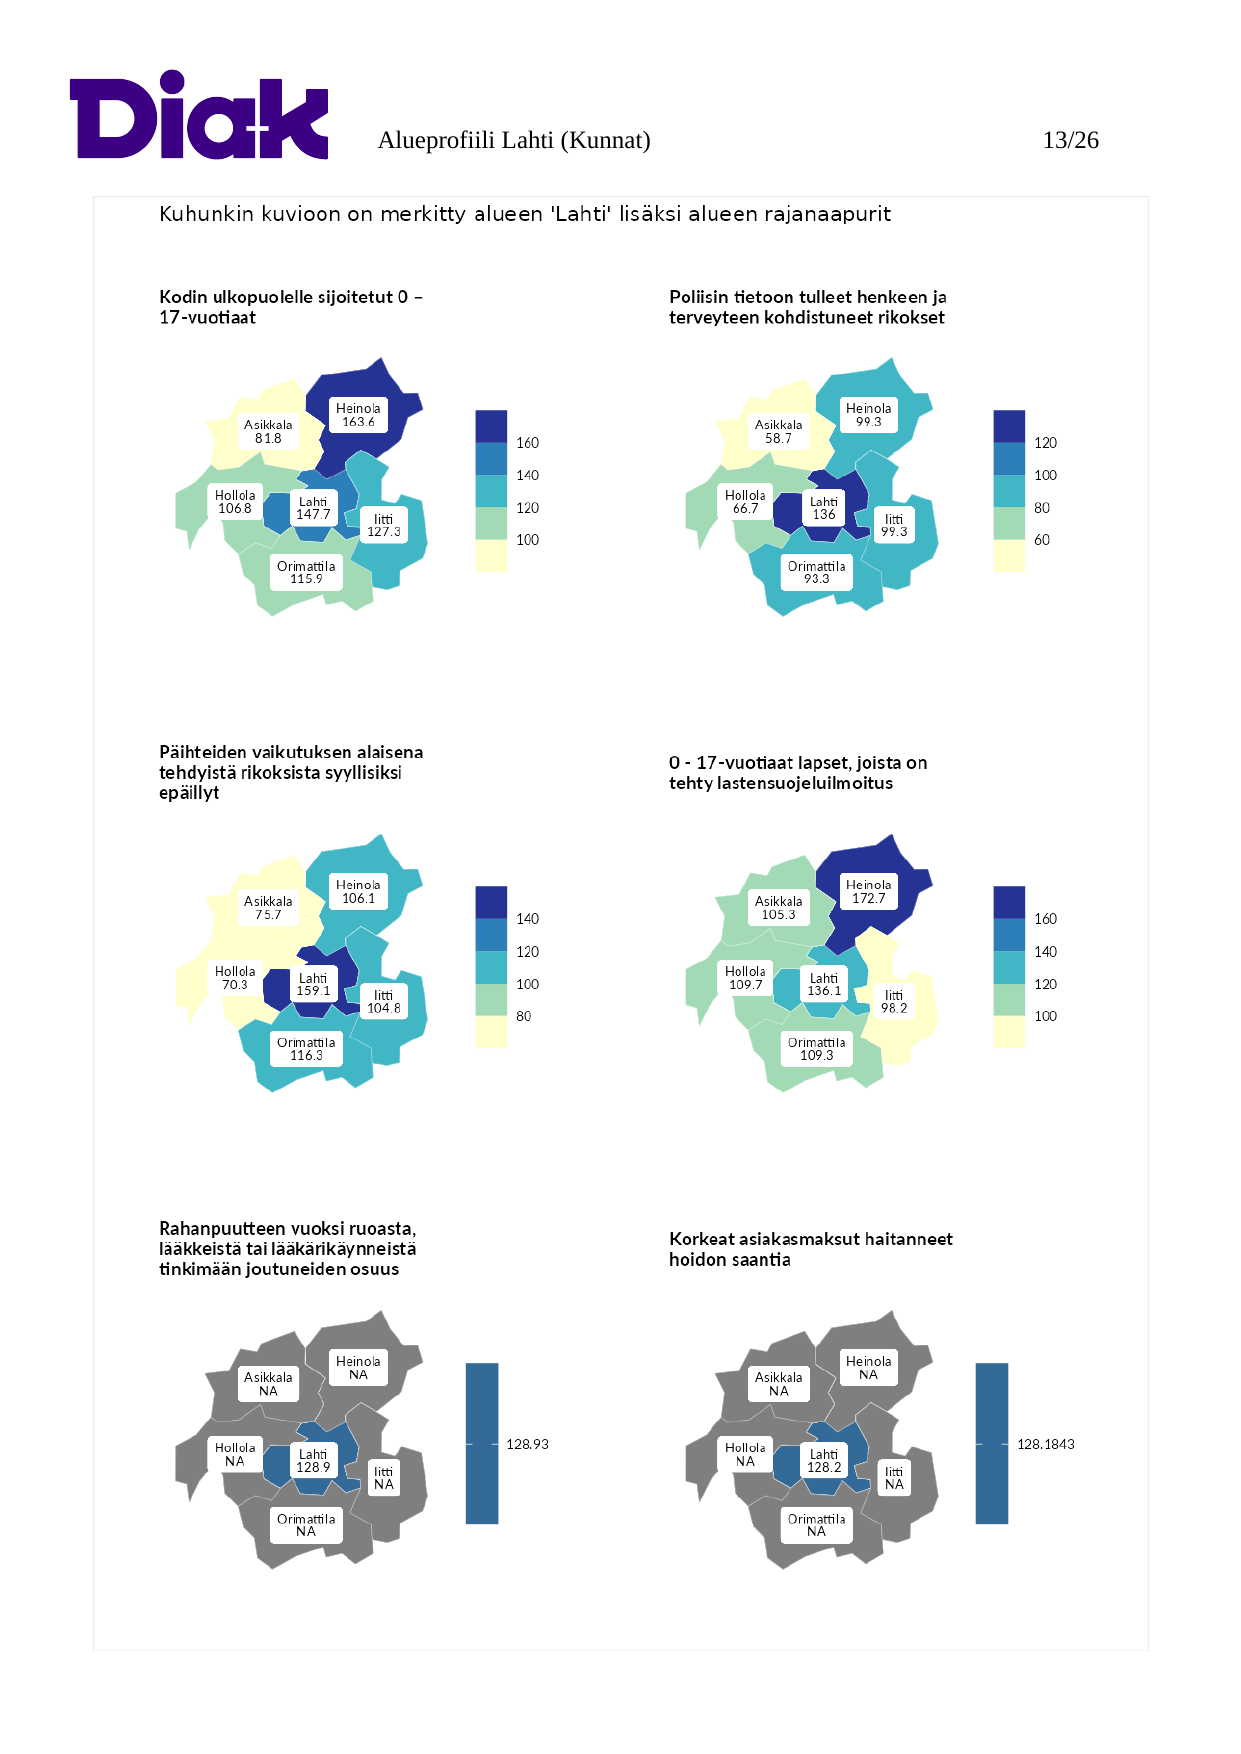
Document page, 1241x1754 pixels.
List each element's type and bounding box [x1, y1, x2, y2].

picture [61, 196, 1179, 1651]
